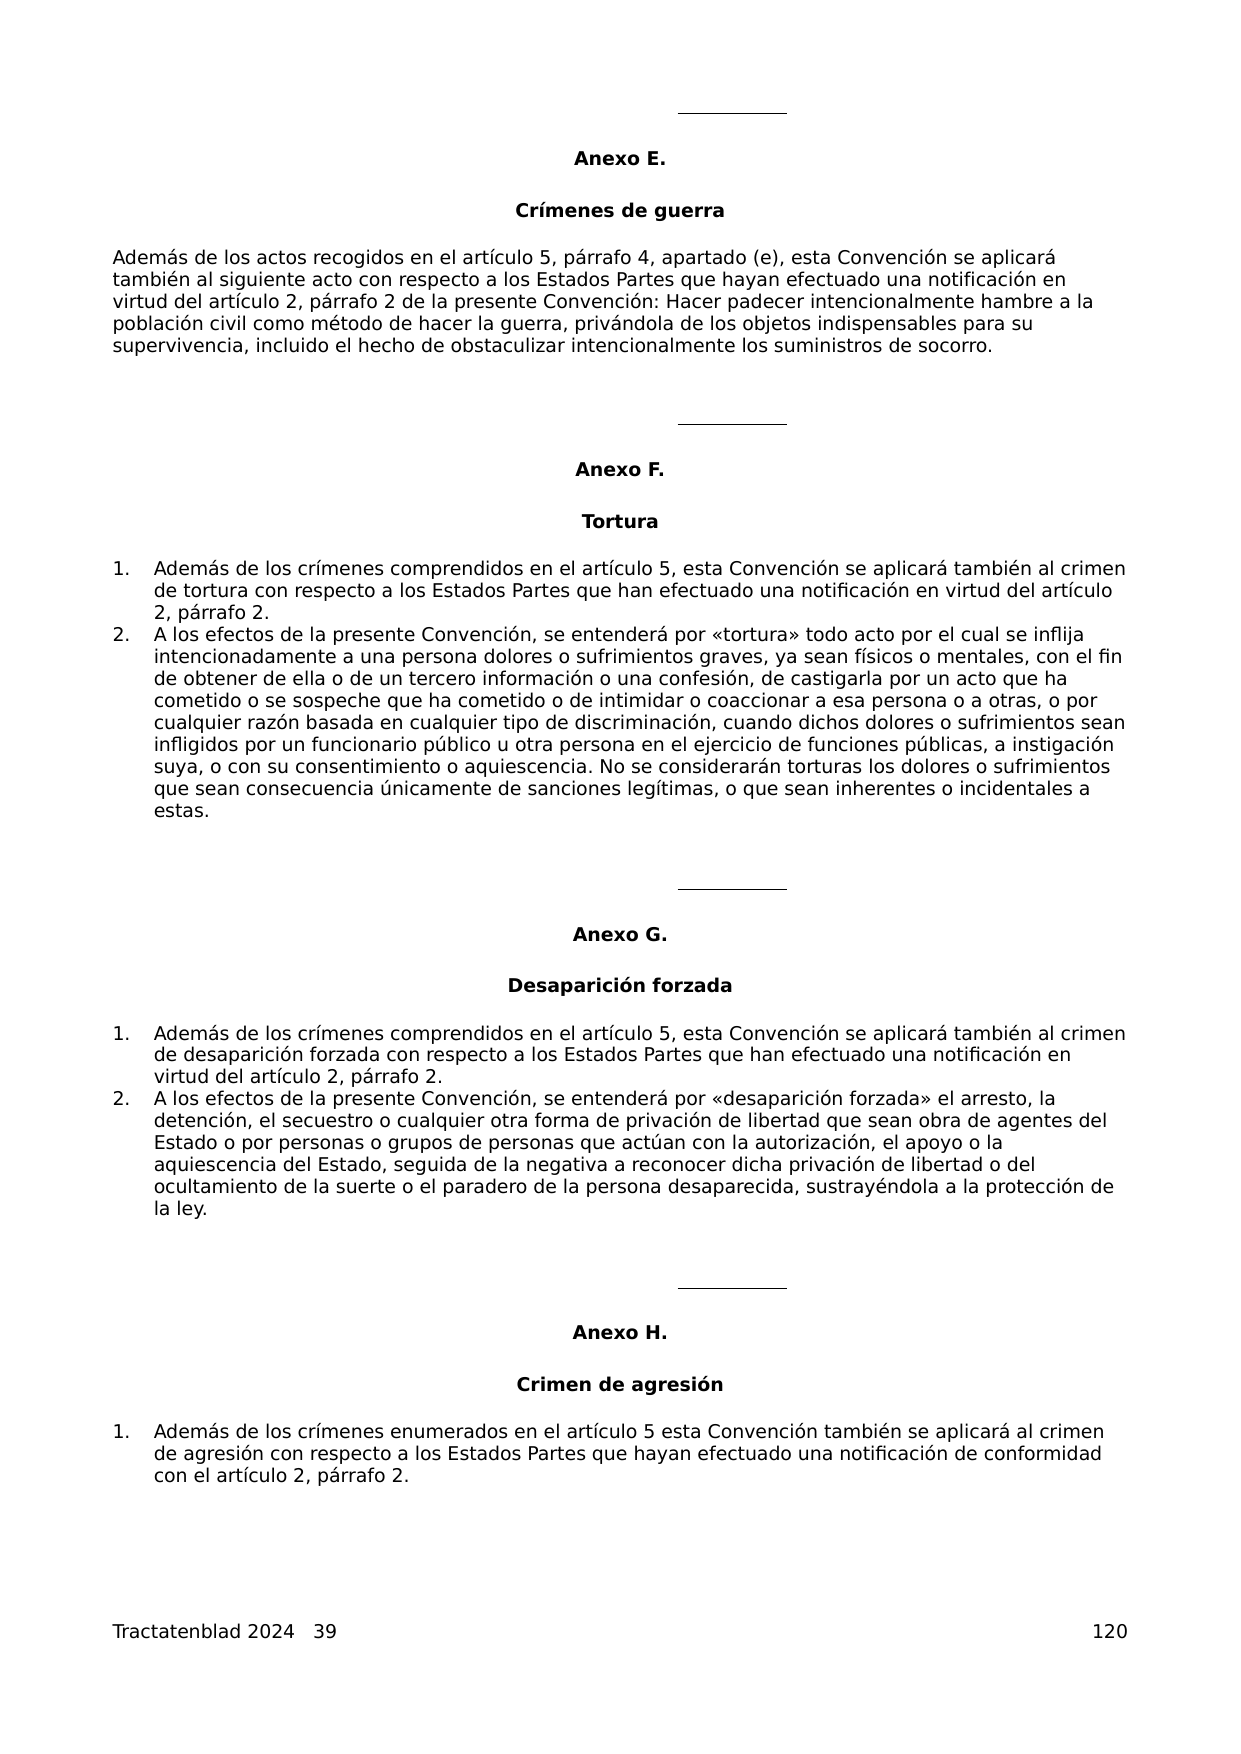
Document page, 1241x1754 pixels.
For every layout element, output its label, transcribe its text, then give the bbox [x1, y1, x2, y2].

subtitle Anexo G. [112, 923, 1128, 945]
text 1. Además de los crímenes comprendidos en el artículo 5, esta Convención se aplicará también al crimen de desaparición forzada con respecto a los Estados Partes que han efectuado una notificación en virtud del artículo 2, párrafo 2. [112, 1022, 1128, 1088]
subtitle Crimen de agresión [112, 1374, 1128, 1396]
subtitle Desaparición forzada [112, 975, 1128, 997]
subtitle Tortura [112, 511, 1128, 533]
subtitle Anexo H. [112, 1322, 1128, 1344]
text 1. Además de los crímenes enumerados en el artículo 5 esta Convención también se aplicará al crimen de agresión con respecto a los Estados Partes que hayan efectuado una notificación de conformidad con el artículo 2, párrafo 2. [112, 1421, 1128, 1487]
text 1. Además de los crímenes comprendidos en el artículo 5, esta Convención se aplicará también al crimen de tortura con respecto a los Estados Partes que han efectuado una notificación en virtud del artículo 2, párrafo 2. [112, 558, 1128, 624]
subtitle Crímenes de guerra [112, 200, 1128, 222]
subtitle Anexo E. [112, 148, 1128, 170]
text 2. A los efectos de la presente Convención, se entenderá por «tortura» todo acto por el cual se inflija intencionadamente a una persona dolores o sufrimientos graves, ya sean físicos o mentales, con el fin de obtener de ella o de un tercero información o una confesión, de castigarla por un acto que ha cometido o se sospeche que ha cometido o de intimidar o coaccionar a esa persona o a otras, o por cualquier razón basada en cualquier tipo de discriminación, cuando dichos dolores o sufrimientos sean infligidos por un funcionario público u otra persona en el ejercicio de funciones públicas, a instigación suya, o con su consentimiento o aquiescencia. No se considerarán torturas los dolores o sufrimientos que sean consecuencia únicamente de sanciones legítimas, o que sean inherentes o incidentales a estas. [112, 624, 1128, 821]
subtitle Anexo F. [112, 459, 1128, 481]
text 2. A los efectos de la presente Convención, se entenderá por «desaparición forzada» el arresto, la detención, el secuestro o cualquier otra forma de privación de libertad que sean obra de agentes del Estado o por personas o grupos de personas que actúan con la autorización, el apoyo o la aquiescencia del Estado, seguida de la negativa a reconocer dicha privación de libertad o del ocultamiento de la suerte o el paradero de la persona desaparecida, sustrayéndola a la protección de la ley. [112, 1088, 1128, 1220]
text Además de los actos recogidos en el artículo 5, párrafo 4, apartado (e), esta Convención se aplicará también al siguiente acto con respecto a los Estados Partes que hayan efectuado una notificación en virtud del artículo 2, párrafo 2 de la presente Convención: Hacer padecer intencionalmente hambre a la población civil como método de hacer la guerra, privándola de los objetos indispensables para su supervivencia, incluido el hecho de obstaculizar intencionalmente los suministros de socorro. [112, 247, 1128, 357]
